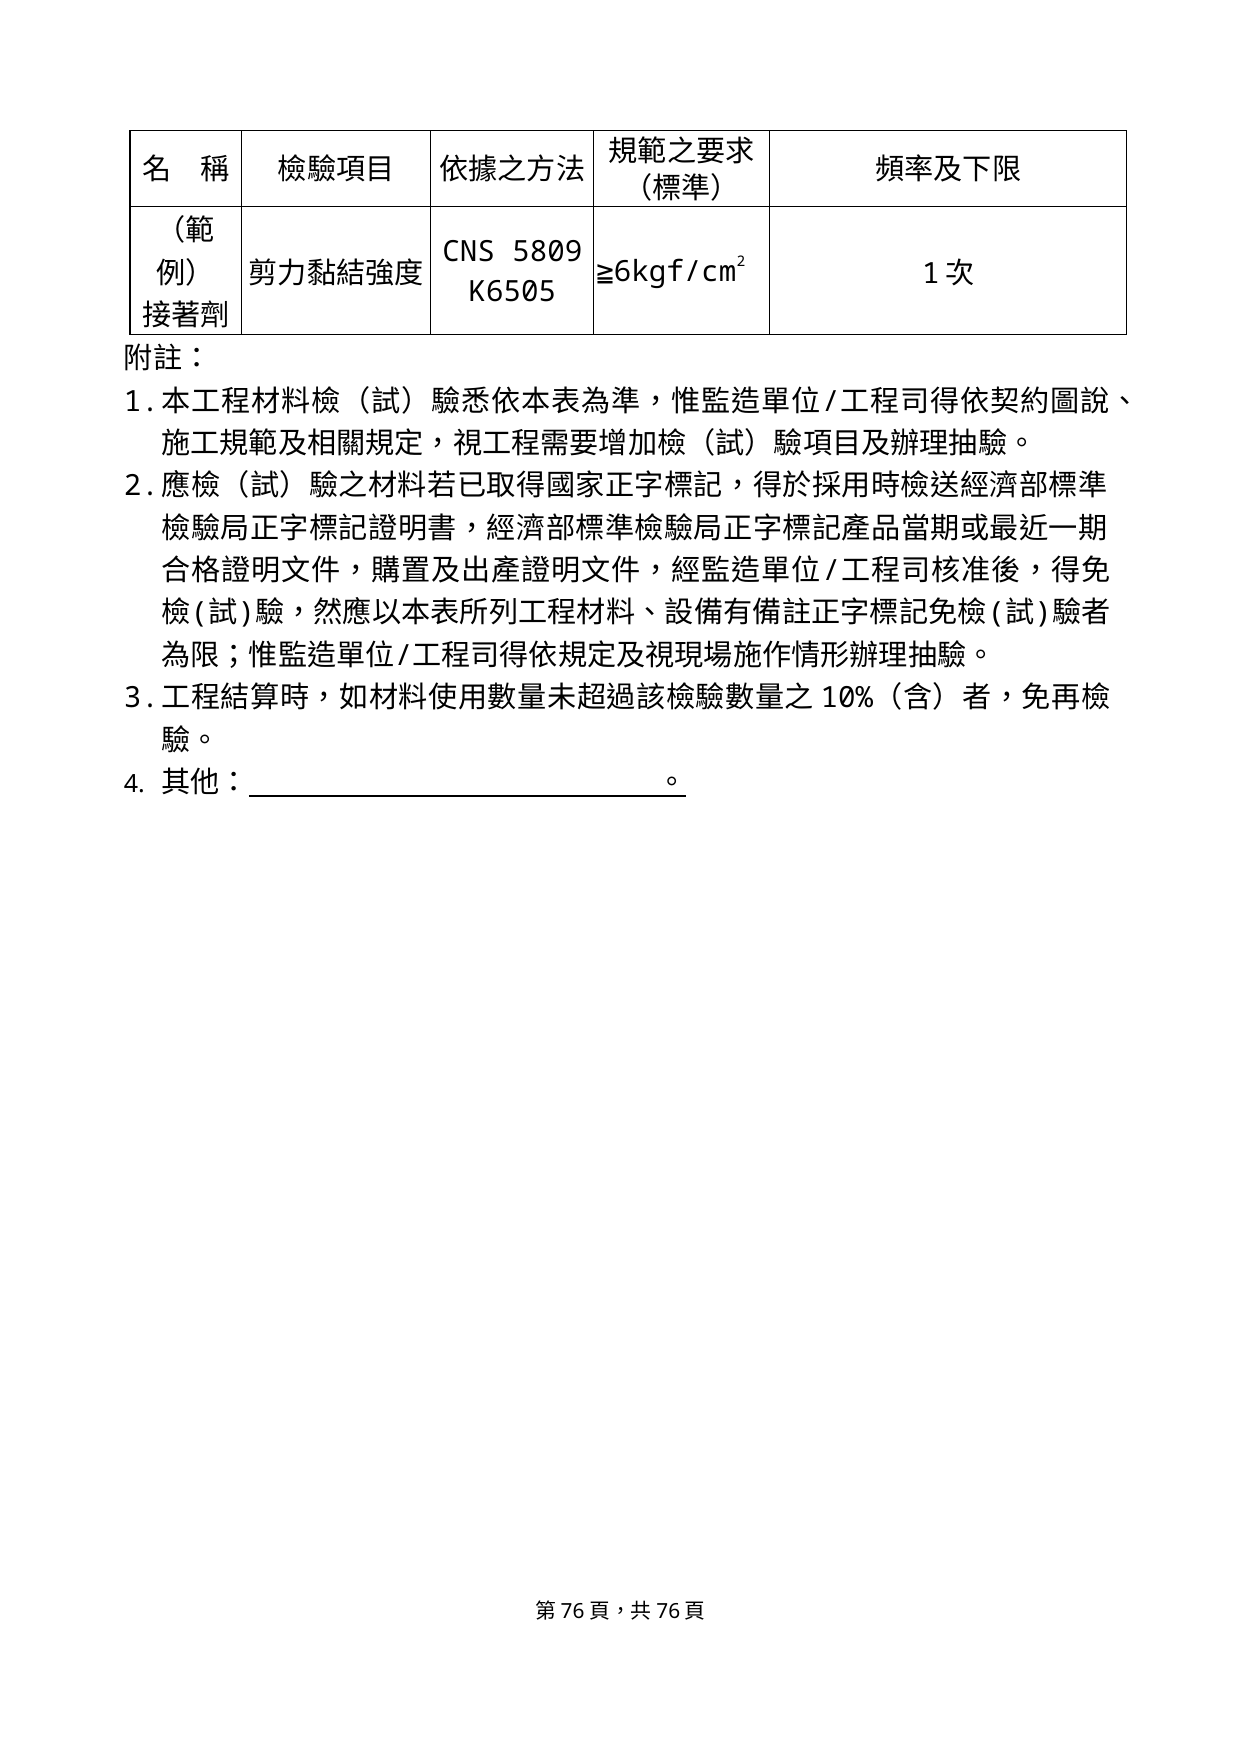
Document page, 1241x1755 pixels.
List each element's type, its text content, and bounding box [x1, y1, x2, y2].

table_header 依據之方法 [431, 131, 593, 206]
table_header 頻率及下限 [770, 131, 1126, 206]
table_header 檢驗項目 [242, 131, 430, 206]
list 其他： 。 [124, 758, 1110, 801]
list 應檢（試）驗之材料若已取得國家正字標記，得於採用時檢送經濟部標準檢驗局正字標記證明書，經濟部標準檢驗局正字標記產品當期或最近一期合格證明文件，購置及出產證明文件，經監造單位/工程司核准後，得免檢(試)驗，然應以本表所列工程材料、設備有備註正字標記免檢(試)驗者為限；惟監造單位/工程司得依規定及視現場施作情形辦理抽驗。 [124, 462, 1110, 674]
list 工程結算時，如材料使用數量未超過該檢驗數量之10%（含）者，免再檢驗。 [124, 674, 1110, 758]
table_cell （範例） 接著劑 [131, 207, 241, 334]
text 附註： [124, 335, 1110, 377]
table_header 名 稱 [131, 131, 241, 206]
table_cell ≧6kgf/cm2 [594, 207, 769, 334]
table_cell 1次 [770, 207, 1126, 334]
list 本工程材料檢（試）驗悉依本表為準，惟監造單位/工程司得依契約圖說、施工規範及相關規定，視工程需要增加檢（試）驗項目及辦理抽驗。 [124, 377, 1110, 462]
table_cell 剪力黏結強度 [242, 207, 430, 334]
table_cell CNS 5809 K6505 [431, 207, 593, 334]
table_header 規範之要求 （標準） [594, 131, 769, 206]
